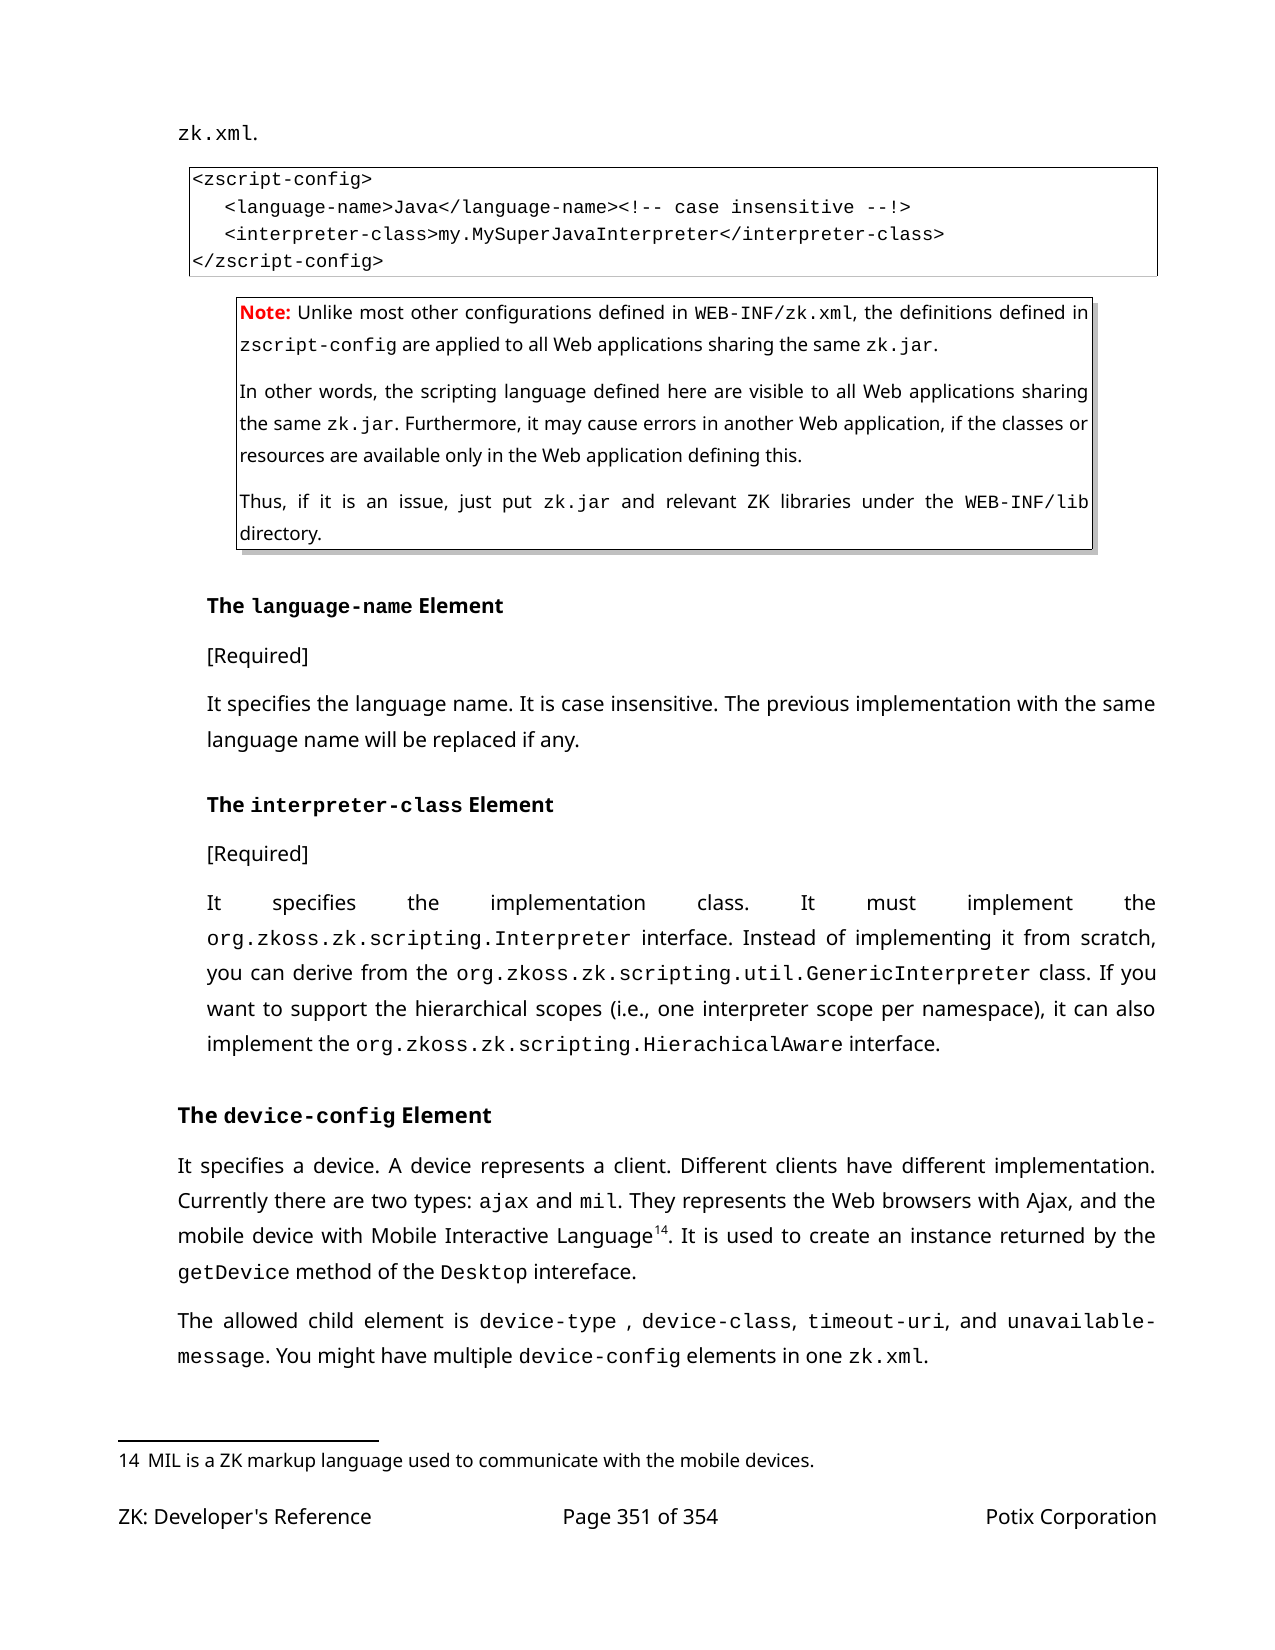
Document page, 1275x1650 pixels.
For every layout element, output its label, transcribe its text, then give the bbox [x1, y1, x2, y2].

text </zscript-config> [190, 249, 1157, 276]
text Note: Unlike most other configurations defined in WEB-INF/zk.xml, the definitions defined in zscript-config are applied to all Web applications sharing the same zk.jar. [237, 298, 1092, 358]
text <language-name>Java</language-name><!-- case insensitive --!> [190, 194, 1157, 219]
text [Required] [207, 839, 1157, 867]
text Thus, if it is an issue, just put zk.jar and relevant ZK libraries under the WEB-INF/lib directory. [237, 485, 1092, 549]
text In other words, the scripting language defined here are visible to all Web applications sharing the same zk.jar. Furthermore, it may cause errors in another Web application, if the classes or resources are available only in the Web application defining this. [237, 375, 1092, 468]
subtitle The device-config Element [177, 1100, 1157, 1130]
subtitle The language-name Element [207, 592, 1157, 620]
text It specifies the implementation class. It must implement the org.zkoss.zk.scripting.Interpreter interface. Instead of implementing it from scratch, you can derive from the org.zkoss.zk.scripting.util.GenericInterpreter class. If you want to support the hierarchical scopes (i.e., one interpreter scope per namespace), it can also implement the org.zkoss.zk.scripting.HierachicalAware interface. [207, 888, 1157, 1058]
text It specifies the language name. It is case insensitive. The previous implementation with the same language name will be replaced if any. [207, 689, 1157, 753]
text zk.xml. [177, 118, 1157, 147]
text <zscript-config> [190, 168, 1157, 192]
text <interpreter-class>my.MySuperJavaInterpreter</interpreter-class> [190, 222, 1157, 246]
text It specifies a device. A device represents a client. Different clients have different implementation. Currently there are two types: ajax and mil. They represents the Web browsers with Ajax, and the mobile device with Mobile Interactive Language. It is used to create an instance returned by the getDevice method of the Desktop intereface. [177, 1151, 1157, 1285]
subtitle The interpreter-class Element [207, 790, 1157, 818]
text The allowed child element is device-type , device-class, timeout-uri, and unavailable-message. You might have multiple device-config elements in one zk.xml. [177, 1306, 1157, 1370]
text [Required] [207, 641, 1157, 669]
text MIL is a ZK markup language used to communicate with the mobile devices. [118, 1447, 1157, 1473]
